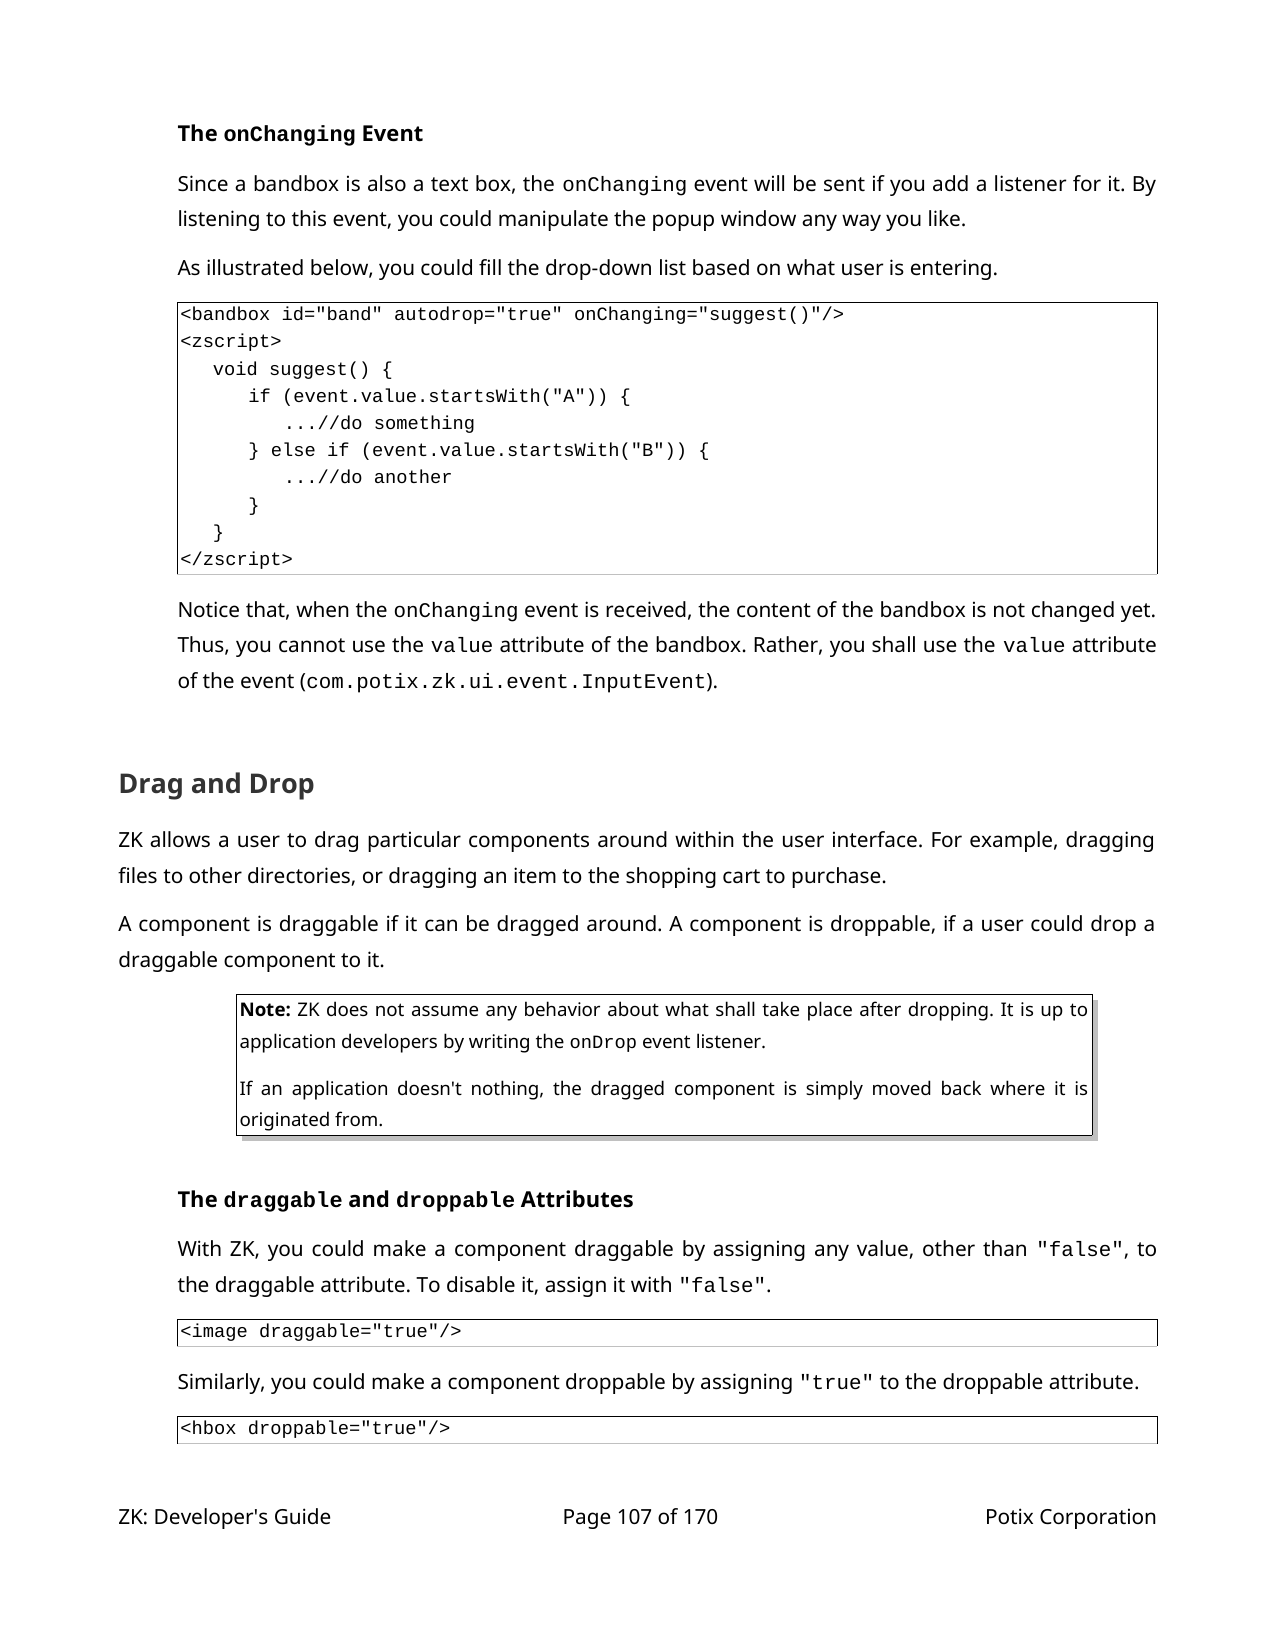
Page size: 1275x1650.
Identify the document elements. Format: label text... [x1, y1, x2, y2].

text With ZK, you could make a component draggable by assigning any value, other than "false", to the draggable attribute. To disable it, assign it with "false". [177, 1234, 1157, 1298]
text ...//do something [178, 411, 1157, 435]
text Since a bandbox is also a text box, the onChanging event will be sent if you add a listener for it. By listening to this event, you could manipulate the popup window any way you like. [177, 169, 1157, 233]
text } [178, 492, 1157, 517]
text <zscript> [178, 329, 1157, 353]
text As illustrated below, you could fill the drop-down list based on what user is entering. [177, 253, 1157, 281]
text <hbox droppable="true"/> [178, 1417, 1157, 1443]
text void suggest() { [178, 356, 1157, 381]
text if (event.value.startsWith("A")) { [178, 384, 1157, 408]
text If an application doesn't nothing, the dragged component is simply moved back where it is originated from. [237, 1072, 1092, 1135]
text Similarly, you could make a component droppable by assigning "true" to the droppable attribute. [177, 1367, 1157, 1396]
text </zscript> [178, 547, 1157, 574]
text } else if (event.value.startsWith("B")) { [178, 438, 1157, 462]
text A component is draggable if it can be dragged around. A component is droppable, if a user could drop a draggable component to it. [118, 909, 1157, 973]
subtitle The draggable and droppable Attributes [177, 1184, 1157, 1214]
text Note: ZK does not assume any behavior about what shall take place after dropping. It is up to application developers by writing the onDrop event listener. [237, 995, 1092, 1054]
subtitle The onChanging Event [177, 118, 1157, 148]
text ...//do another [178, 465, 1157, 489]
text <bandbox id="band" autodrop="true" onChanging="suggest()"/> [178, 303, 1157, 326]
text } [178, 519, 1157, 544]
text ZK allows a user to drag particular components around within the user interface. For example, dragging files to other directories, or dragging an item to the shopping cart to purchase. [118, 826, 1157, 889]
text <image draggable="true"/> [178, 1320, 1157, 1346]
subtitle Drag and Drop [118, 765, 1157, 802]
text Notice that, when the onChanging event is received, the content of the bandbox is not changed yet. Thus, you cannot use the value attribute of the bandbox. Rather, you shall use the value attribute of the event (com.potix.zk.ui.event.InputEvent). [177, 595, 1157, 694]
